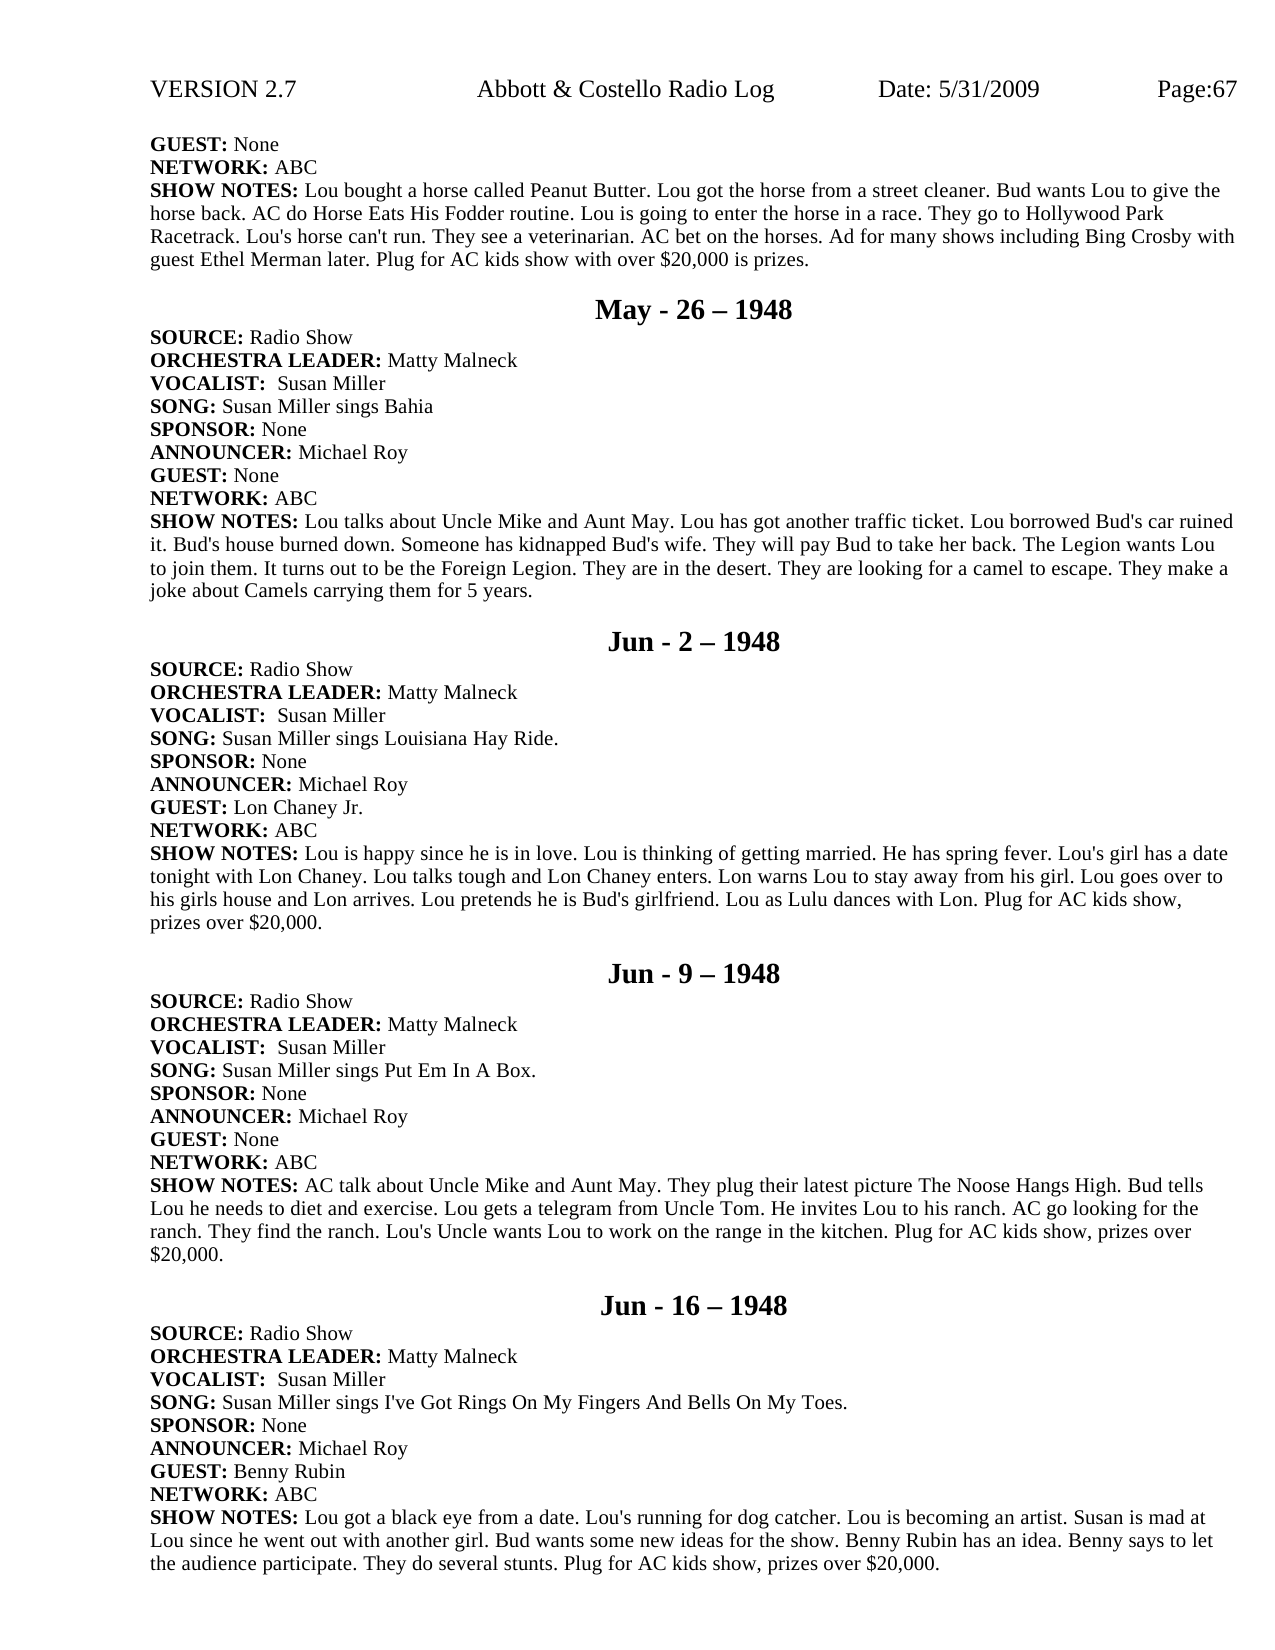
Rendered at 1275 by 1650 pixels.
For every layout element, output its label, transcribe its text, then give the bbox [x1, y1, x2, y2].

text GUEST: Lon Chaney Jr. [150, 796, 1237, 819]
text VOCALIST: Susan Miller [150, 372, 1237, 395]
text GUEST: None [150, 132, 1237, 156]
text SONG: Susan Miller sings Bahia [150, 395, 1237, 418]
text GUEST: Benny Rubin [150, 1459, 1237, 1483]
text SPONSOR: None [150, 750, 1237, 773]
text Jun - 2 – 1948 [150, 625, 1237, 658]
text ANNOUNCER: Michael Roy [150, 441, 1237, 464]
text ANNOUNCER: Michael Roy [150, 1105, 1237, 1128]
text SOURCE: Radio Show [150, 326, 1237, 349]
text SPONSOR: None [150, 418, 1237, 441]
text SHOW NOTES: Lou got a black eye from a date. Lou's running for dog catcher. Lou is becoming an artist. Susan is mad at Lou since he went out with another girl. Bud wants some new ideas for the show. Benny Rubin has an idea. Benny says to let the audience participate. They do several stunts. Plug for AC kids show, prizes over $20,000. [150, 1506, 1237, 1575]
text NETWORK: ABC [150, 819, 1237, 842]
text SHOW NOTES: Lou talks about Uncle Mike and Aunt May. Lou has got another traffic ticket. Lou borrowed Bud's car ruined it. Bud's house burned down. Someone has kidnapped Bud's wife. They will pay Bud to take her back. The Legion wants Lou to join them. It turns out to be the Foreign Legion. They are in the desert. They are looking for a camel to escape. They make a joke about Camels carrying them for 5 years. [150, 510, 1237, 602]
text SOURCE: Radio Show [150, 990, 1237, 1013]
text ORCHESTRA LEADER: Matty Malneck [150, 1013, 1237, 1036]
text SONG: Susan Miller sings Put Em In A Box. [150, 1059, 1237, 1082]
text GUEST: None [150, 1128, 1237, 1151]
text SHOW NOTES: Lou is happy since he is in love. Lou is thinking of getting married. He has spring fever. Lou's girl has a date tonight with Lon Chaney. Lou talks tough and Lon Chaney enters. Lon warns Lou to stay away from his girl. Lou goes over to his girls house and Lon arrives. Lou pretends he is Bud's girlfriend. Lou as Lulu dances with Lon. Plug for AC kids show, prizes over $20,000. [150, 842, 1237, 934]
text ORCHESTRA LEADER: Matty Malneck [150, 349, 1237, 372]
text ORCHESTRA LEADER: Matty Malneck [150, 1344, 1237, 1367]
text SOURCE: Radio Show [150, 1321, 1237, 1344]
text SONG: Susan Miller sings Louisiana Hay Ride. [150, 727, 1237, 750]
text NETWORK: ABC [150, 1151, 1237, 1174]
text SHOW NOTES: AC talk about Uncle Mike and Aunt May. They plug their latest picture The Noose Hangs High. Bud tells Lou he needs to diet and exercise. Lou gets a telegram from Uncle Tom. He invites Lou to his ranch. AC go looking for the ranch. They find the ranch. Lou's Uncle wants Lou to work on the range in the kitchen. Plug for AC kids show, prizes over $20,000. [150, 1174, 1237, 1266]
text Jun - 9 – 1948 [150, 957, 1237, 990]
text May - 26 – 1948 [150, 294, 1237, 326]
text SPONSOR: None [150, 1082, 1237, 1105]
text VOCALIST: Susan Miller [150, 1036, 1237, 1059]
text ORCHESTRA LEADER: Matty Malneck [150, 681, 1237, 704]
text ANNOUNCER: Michael Roy [150, 773, 1237, 796]
text NETWORK: ABC [150, 487, 1237, 510]
text SOURCE: Radio Show [150, 658, 1237, 681]
text ANNOUNCER: Michael Roy [150, 1437, 1237, 1459]
text Jun - 16 – 1948 [150, 1289, 1237, 1321]
text VOCALIST: Susan Miller [150, 1367, 1237, 1391]
text NETWORK: ABC [150, 156, 1237, 178]
text NETWORK: ABC [150, 1483, 1237, 1506]
text SHOW NOTES: Lou bought a horse called Peanut Butter. Lou got the horse from a street cleaner. Bud wants Lou to give the horse back. AC do Horse Eats His Fodder routine. Lou is going to enter the horse in a race. They go to Hollywood Park Racetrack. Lou's horse can't run. They see a veterinarian. AC bet on the horses. Ad for many shows including Bing Crosby with guest Ethel Merman later. Plug for AC kids show with over $20,000 is prizes. [150, 178, 1237, 271]
text VOCALIST: Susan Miller [150, 704, 1237, 727]
text SONG: Susan Miller sings I've Got Rings On My Fingers And Bells On My Toes. [150, 1391, 1237, 1413]
text SPONSOR: None [150, 1413, 1237, 1437]
text GUEST: None [150, 464, 1237, 487]
